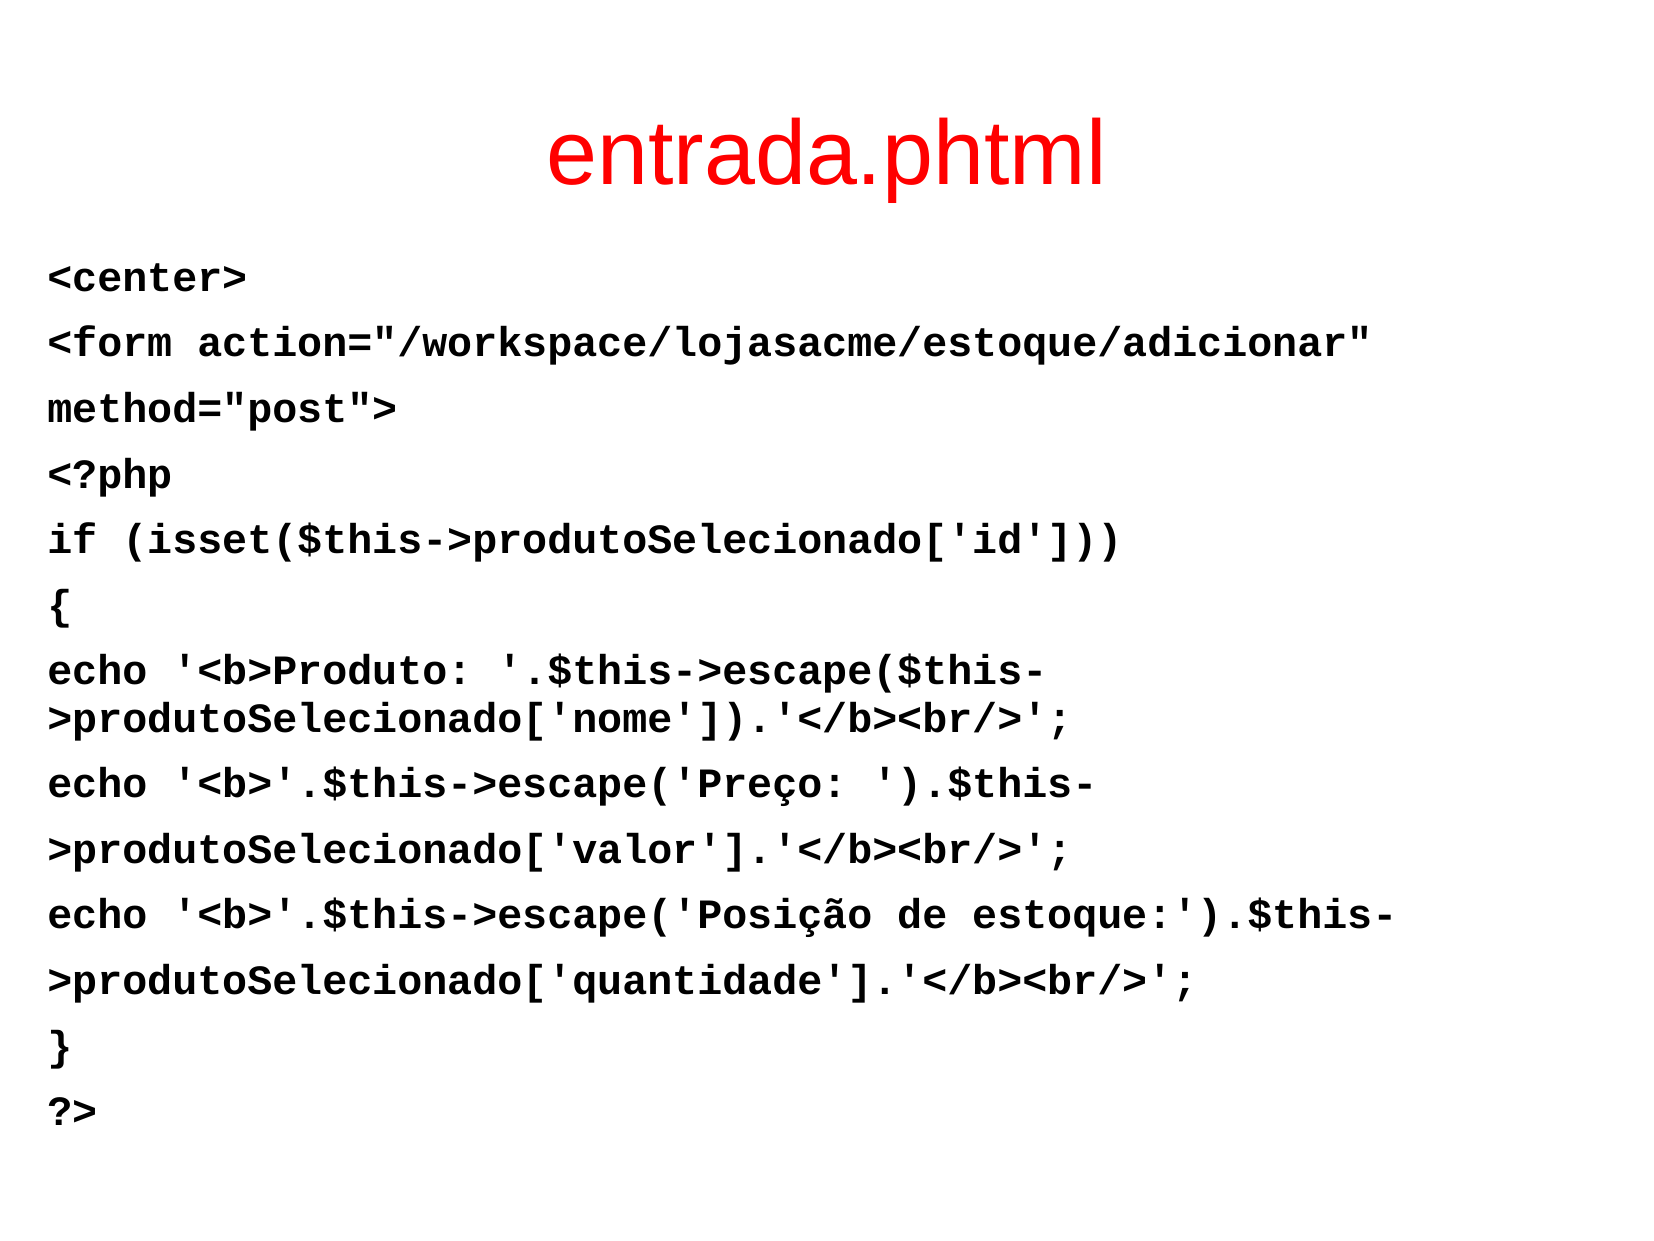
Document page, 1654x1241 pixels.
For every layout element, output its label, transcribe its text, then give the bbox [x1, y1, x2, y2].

title entrada.phtml [82, 49, 1571, 256]
list <center> <form action="/workspace/lojasacme/estoque/adicionar" method="post"> <?php if (isset($this->produtoSelecionado['id'])) { echo '<b>Produto: '.$this->escape($this->produtoSelecionado['nome']).'</b><br/>'; echo '<b>'.$this->escape('Preço: ').$this- >produtoSelecionado['valor'].'</b><br/>'; echo '<b>'.$this->escape('Posição de estoque:').$this- >produtoSelecionado['quantidade'].'</b><br/>'; } ?> [47, 256, 1607, 1229]
